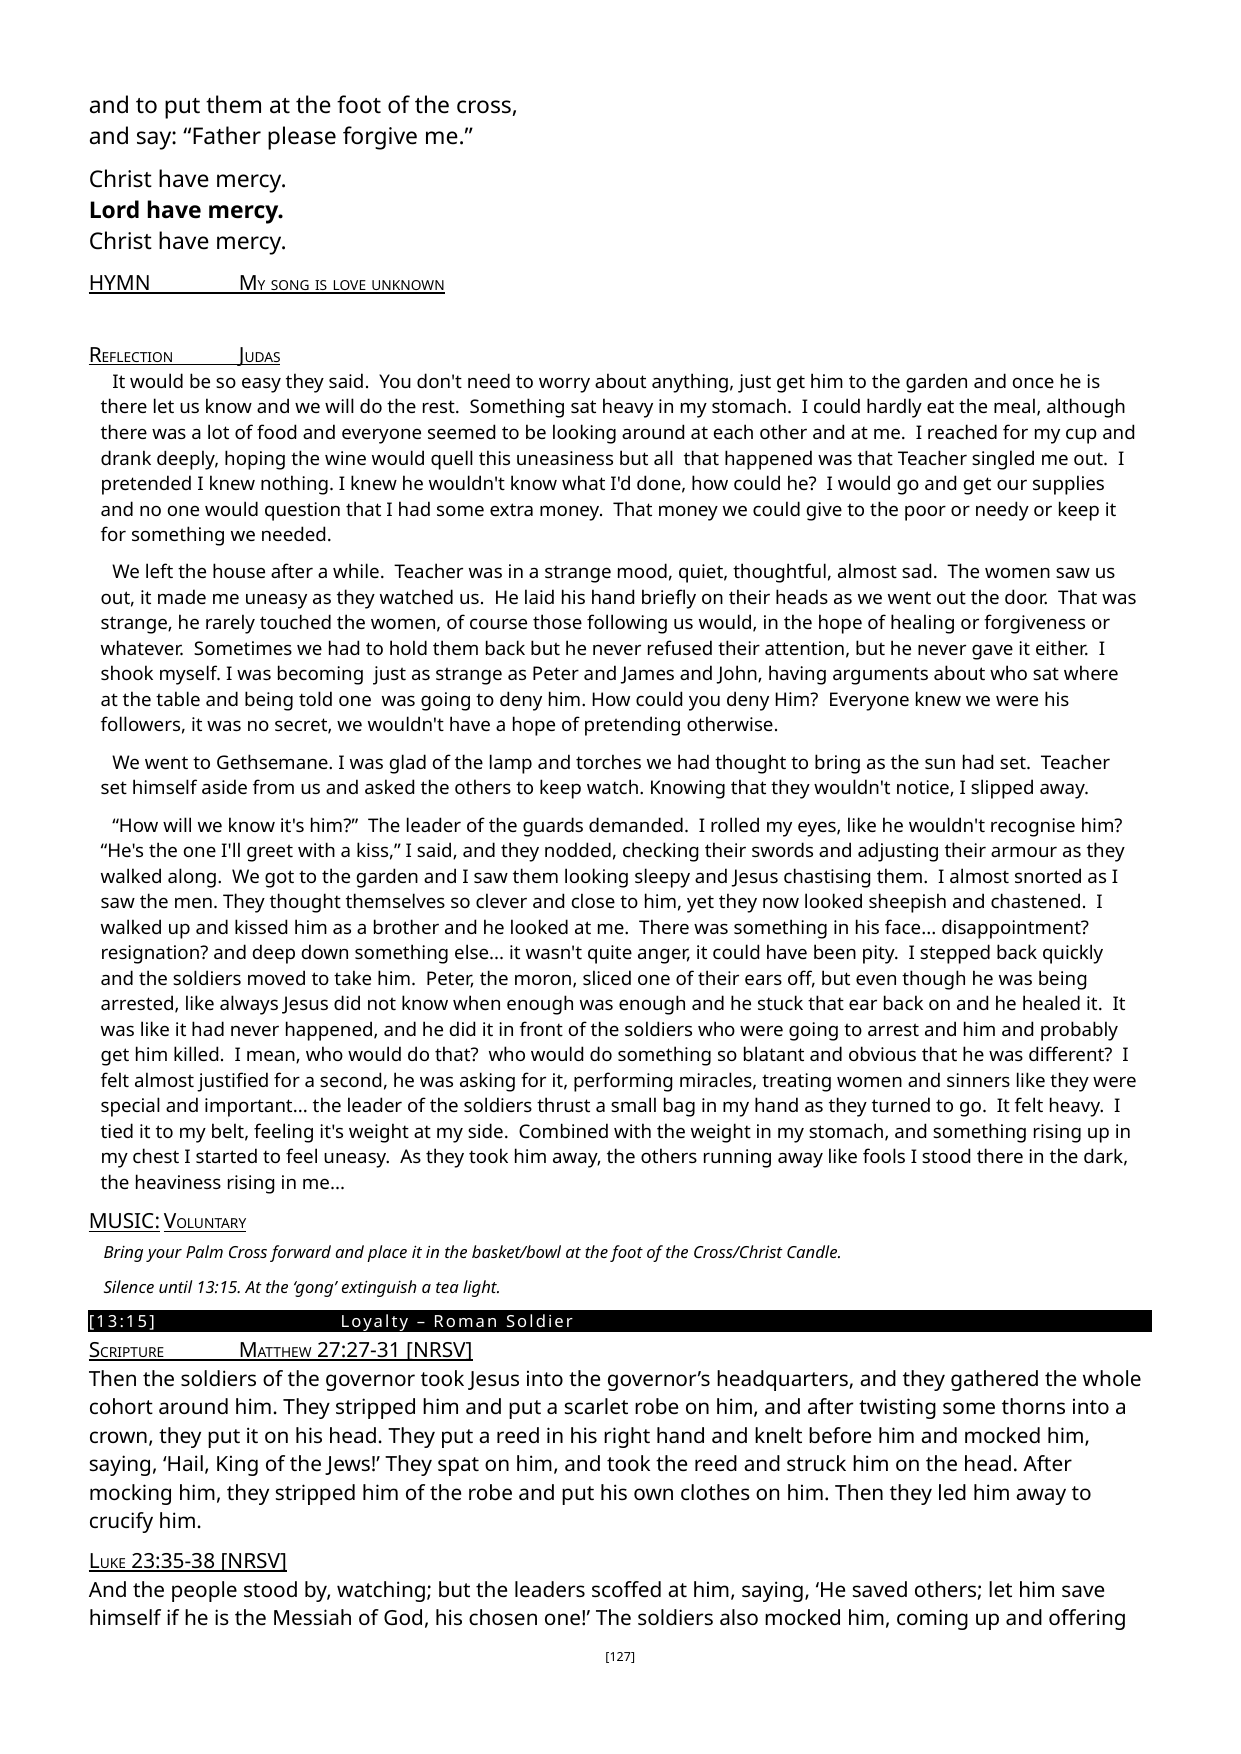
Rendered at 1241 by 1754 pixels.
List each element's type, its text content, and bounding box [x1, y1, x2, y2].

text Then the soldiers of the governor took Jesus into the governor’s headquarters, and they gathered the whole cohort around him. They stripped him and put a scarlet robe on him, and after twisting some thorns into a crown, they put it on his head. They put a reed in his right hand and knelt before him and mocked him, saying, ‘Hail, King of the Jews!’ They spat on him, and took the reed and struck him on the head. After mocking him, they stripped him of the robe and put his own clothes on him. Then they led him away to crucify him. [88, 1364, 1152, 1534]
text “How will we know it's him?” The leader of the guards demanded. I rolled my eyes, like he wouldn't recognise him? “He's the one I'll greet with a kiss,” I said, and they nodded, checking their swords and adjusting their armour as they walked along. We got to the garden and I saw them looking sleepy and Jesus chastising them. I almost snorted as I saw the men. They thought themselves so clever and close to him, yet they now looked sheepish and chastened. I walked up and kissed him as a brother and he looked at me. There was something in his face... disappointment? resignation? and deep down something else... it wasn't quite anger, it could have been pity. I stepped back quickly and the soldiers moved to take him. Peter, the moron, sliced one of their ears off, but even though he was being arrested, like always Jesus did not know when enough was enough and he stuck that ear back on and he healed it. It was like it had never happened, and he did it in front of the soldiers who were going to arrest and him and probably get him killed. I mean, who would do that? who would do something so blatant and obvious that he was different? I felt almost justified for a second, he was asking for it, performing miracles, treating women and sinners like they were special and important... the leader of the soldiers thrust a small bag in my hand as they turned to go. It felt heavy. I tied it to my belt, feeling it's weight at my side. Combined with the weight in my stomach, and something rising up in my chest I started to feel uneasy. As they took him away, the others running away like fools I stood there in the dark, the heaviness rising in me... [100, 812, 1140, 1195]
text Christ have mercy. [88, 163, 1152, 194]
text Silence until 13:15. At the ‘gong’ extinguish a tea light. [103, 1275, 1152, 1298]
text [13:15] Loyalty – Roman Soldier [88, 1310, 1152, 1332]
text Bring your Palm Cross forward and place it in the basket/bowl at the foot of the Cross/Christ Candle. [103, 1241, 1152, 1263]
subtitle HYMN My song is love unknown [88, 268, 1152, 297]
subtitle Reflection Judas [88, 340, 1152, 368]
text And the people stood by, watching; but the leaders scoffed at him, saying, ‘He saved others; let him save himself if he is the Messiah of God, his chosen one!’ The soldiers also mocked him, coming up and offering [88, 1575, 1152, 1632]
subtitle Luke 23:35-38 [NRSV] [88, 1546, 1152, 1575]
text Christ have mercy. [88, 225, 1152, 257]
subtitle MUSIC: Voluntary [88, 1206, 1152, 1235]
text We left the house after a while. Teacher was in a strange mood, quiet, thoughtful, almost sad. The women saw us out, it made me uneasy as they watched us. He laid his hand briefly on their heads as we went out the door. That was strange, he rarely touched the women, of course those following us would, in the hope of healing or forgiveness or whatever. Sometimes we had to hold them back but he never refused their attention, but he never gave it either. I shook myself. I was becoming just as strange as Peter and James and John, having arguments about who sat where at the table and being told one was going to deny him. How could you deny Him? Everyone knew we were his followers, it was no secret, we wouldn't have a hope of pretending otherwise. [100, 559, 1140, 737]
subtitle Scripture Matthew 27:27-31 [NRSV] [88, 1335, 1152, 1364]
text and to put them at the foot of the cross, and say: “Father please forgive me.” [88, 88, 1152, 151]
text Lord have mercy. [88, 194, 1152, 225]
text We went to Gethsemane. I was glad of the lamp and torches we had thought to bring as the sun had set. Teacher set himself aside from us and asked the others to keep watch. Knowing that they wouldn't notice, I slipped away. [100, 749, 1140, 800]
text It would be so easy they said. You don't need to worry about anything, just get him to the garden and once he is there let us know and we will do the rest. Something sat heavy in my stomach. I could hardly eat the meal, although there was a lot of food and everyone seemed to be looking around at each other and at me. I reached for my cup and drank deeply, hoping the wine would quell this uneasiness but all that happened was that Teacher singled me out. I pretended I knew nothing. I knew he wouldn't know what I'd done, how could he? I would go and get our supplies and no one would question that I had some extra money. That money we could give to the poor or needy or keep it for something we needed. [100, 368, 1140, 547]
